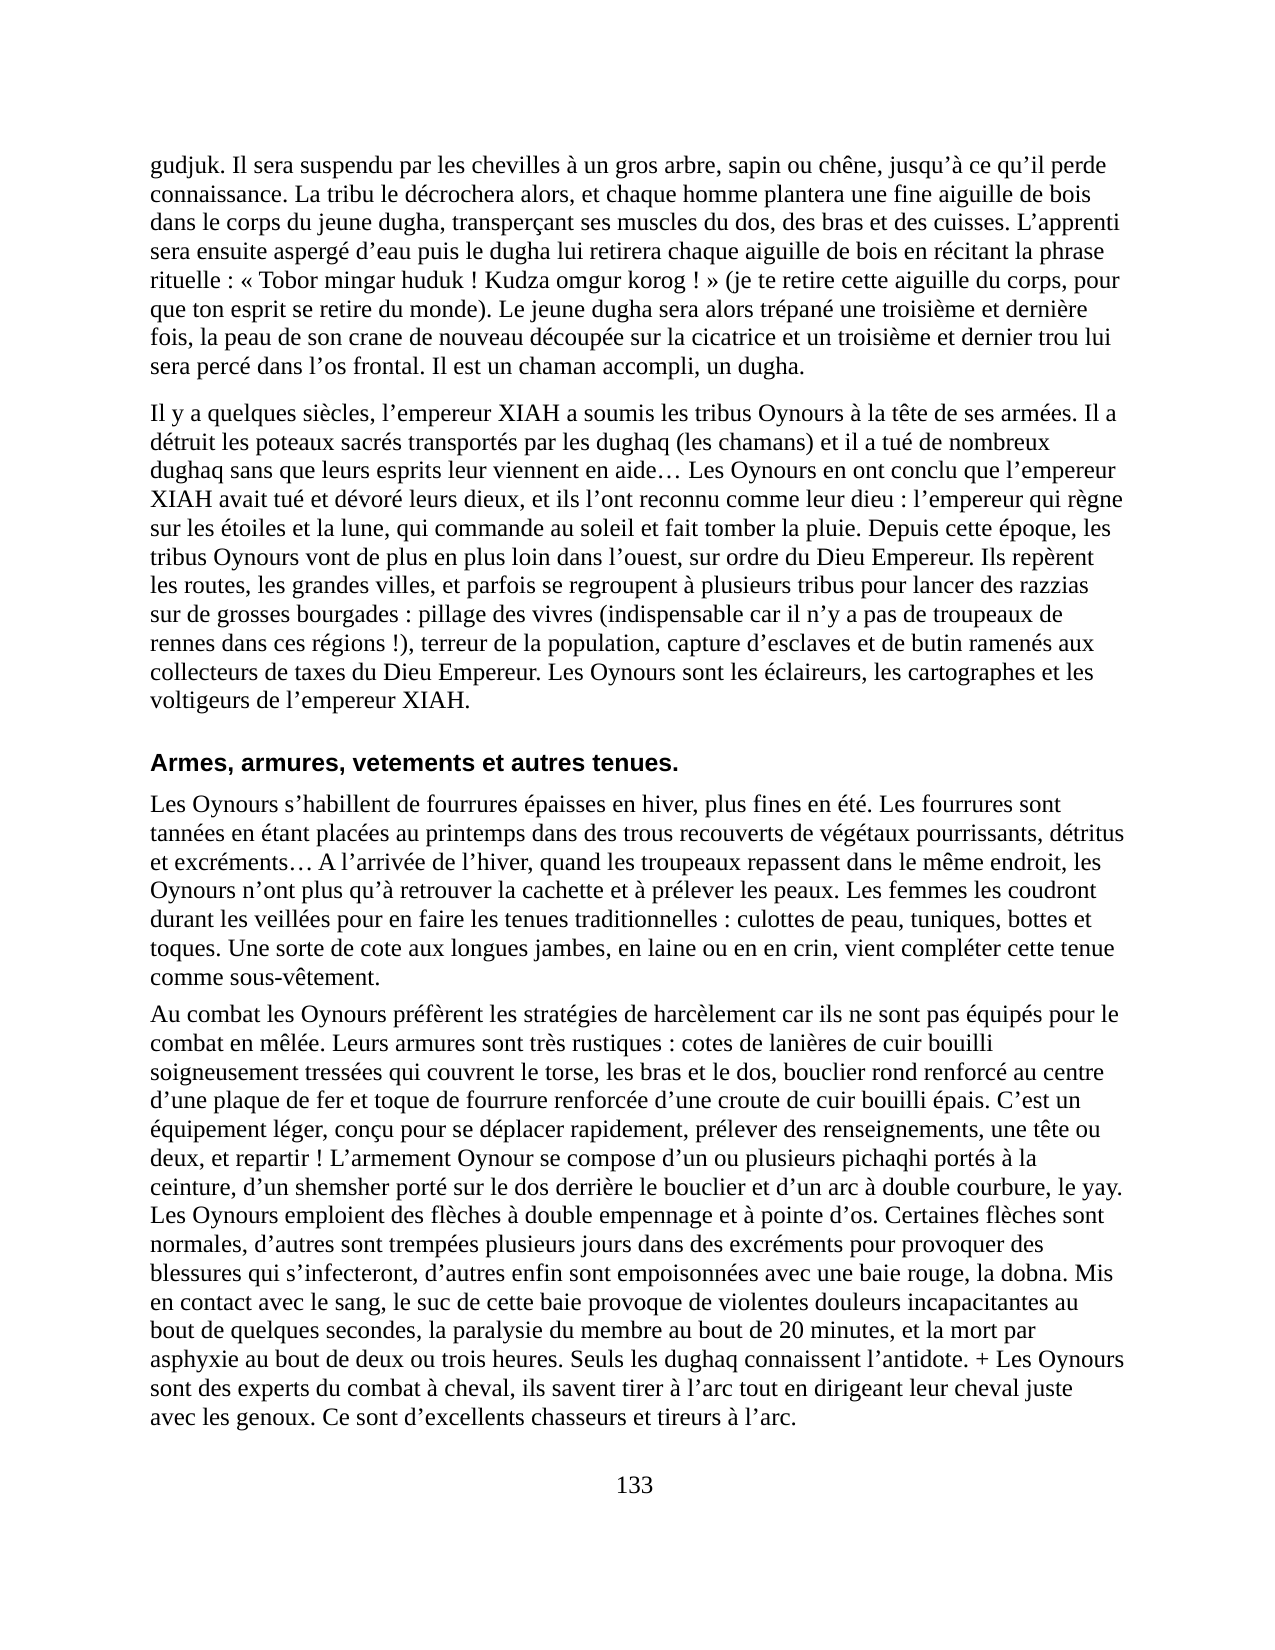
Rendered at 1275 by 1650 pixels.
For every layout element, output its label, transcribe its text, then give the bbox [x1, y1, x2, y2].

text Les Oynours s’habillent de fourrures épaisses en hiver, plus fines en été. Les fourrures sont tannées en étant placées au printemps dans des trous recouverts de végétaux pourrissants, détritus et excréments…​ A l’arrivée de l’hiver, quand les troupeaux repassent dans le même endroit, les Oynours n’ont plus qu’à retrouver la cachette et à prélever les peaux. Les femmes les coudront durant les veillées pour en faire les tenues traditionnelles : culottes de peau, tuniques, bottes et toques. Une sorte de cote aux longues jambes, en laine ou en en crin, vient compléter cette tenue comme sous-vêtement. [150, 789, 1125, 990]
text Au combat les Oynours préfèrent les stratégies de harcèlement car ils ne sont pas équipés pour le combat en mêlée. Leurs armures sont très rustiques : cotes de lanières de cuir bouilli soigneusement tressées qui couvrent le torse, les bras et le dos, bouclier rond renforcé au centre d’une plaque de fer et toque de fourrure renforcée d’une croute de cuir bouilli épais. C’est un équipement léger, conçu pour se déplacer rapidement, prélever des renseignements, une tête ou deux, et repartir ! L’armement Oynour se compose d’un ou plusieurs pichaqhi portés à la ceinture, d’un shemsher porté sur le dos derrière le bouclier et d’un arc à double courbure, le yay. Les Oynours emploient des flèches à double empennage et à pointe d’os. Certaines flèches sont normales, d’autres sont trempées plusieurs jours dans des excréments pour provoquer des blessures qui s’infecteront, d’autres enfin sont empoisonnées avec une baie rouge, la dobna. Mis en contact avec le sang, le suc de cette baie provoque de violentes douleurs incapacitantes au bout de quelques secondes, la paralysie du membre au bout de 20 minutes, et la mort par asphyxie au bout de deux ou trois heures. Seuls les dughaq connaissent l’antidote. + Les Oynours sont des experts du combat à cheval, ils savent tirer à l’arc tout en dirigeant leur cheval juste avec les genoux. Ce sont d’excellents chasseurs et tireurs à l’arc. [150, 999, 1125, 1431]
subtitle Armes, armures, vetements et autres tenues. [150, 748, 1125, 777]
text gudjuk. Il sera suspendu par les chevilles à un gros arbre, sapin ou chêne, jusqu’à ce qu’il perde connaissance. La tribu le décrochera alors, et chaque homme plantera une fine aiguille de bois dans le corps du jeune dugha, transperçant ses muscles du dos, des bras et des cuisses. L’apprenti sera ensuite aspergé d’eau puis le dugha lui retirera chaque aiguille de bois en récitant la phrase rituelle : « Tobor mingar huduk ! Kudza omgur korog ! » (je te retire cette aiguille du corps, pour que ton esprit se retire du monde). Le jeune dugha sera alors trépané une troisième et dernière fois, la peau de son crane de nouveau découpée sur la cicatrice et un troisième et dernier trou lui sera percé dans l’os frontal. Il est un chaman accompli, un dugha. [150, 150, 1125, 380]
text Il y a quelques siècles, l’empereur XIAH a soumis les tribus Oynours à la tête de ses armées. Il a détruit les poteaux sacrés transportés par les dughaq (les chamans) et il a tué de nombreux dughaq sans que leurs esprits leur viennent en aide…​ Les Oynours en ont conclu que l’empereur XIAH avait tué et dévoré leurs dieux, et ils l’ont reconnu comme leur dieu : l’empereur qui règne sur les étoiles et la lune, qui commande au soleil et fait tomber la pluie. Depuis cette époque, les tribus Oynours vont de plus en plus loin dans l’ouest, sur ordre du Dieu Empereur. Ils repèrent les routes, les grandes villes, et parfois se regroupent à plusieurs tribus pour lancer des razzias sur de grosses bourgades : pillage des vivres (indispensable car il n’y a pas de troupeaux de rennes dans ces régions !), terreur de la population, capture d’esclaves et de butin ramenés aux collecteurs de taxes du Dieu Empereur. Les Oynours sont les éclaireurs, les cartographes et les voltigeurs de l’empereur XIAH. [150, 398, 1125, 714]
